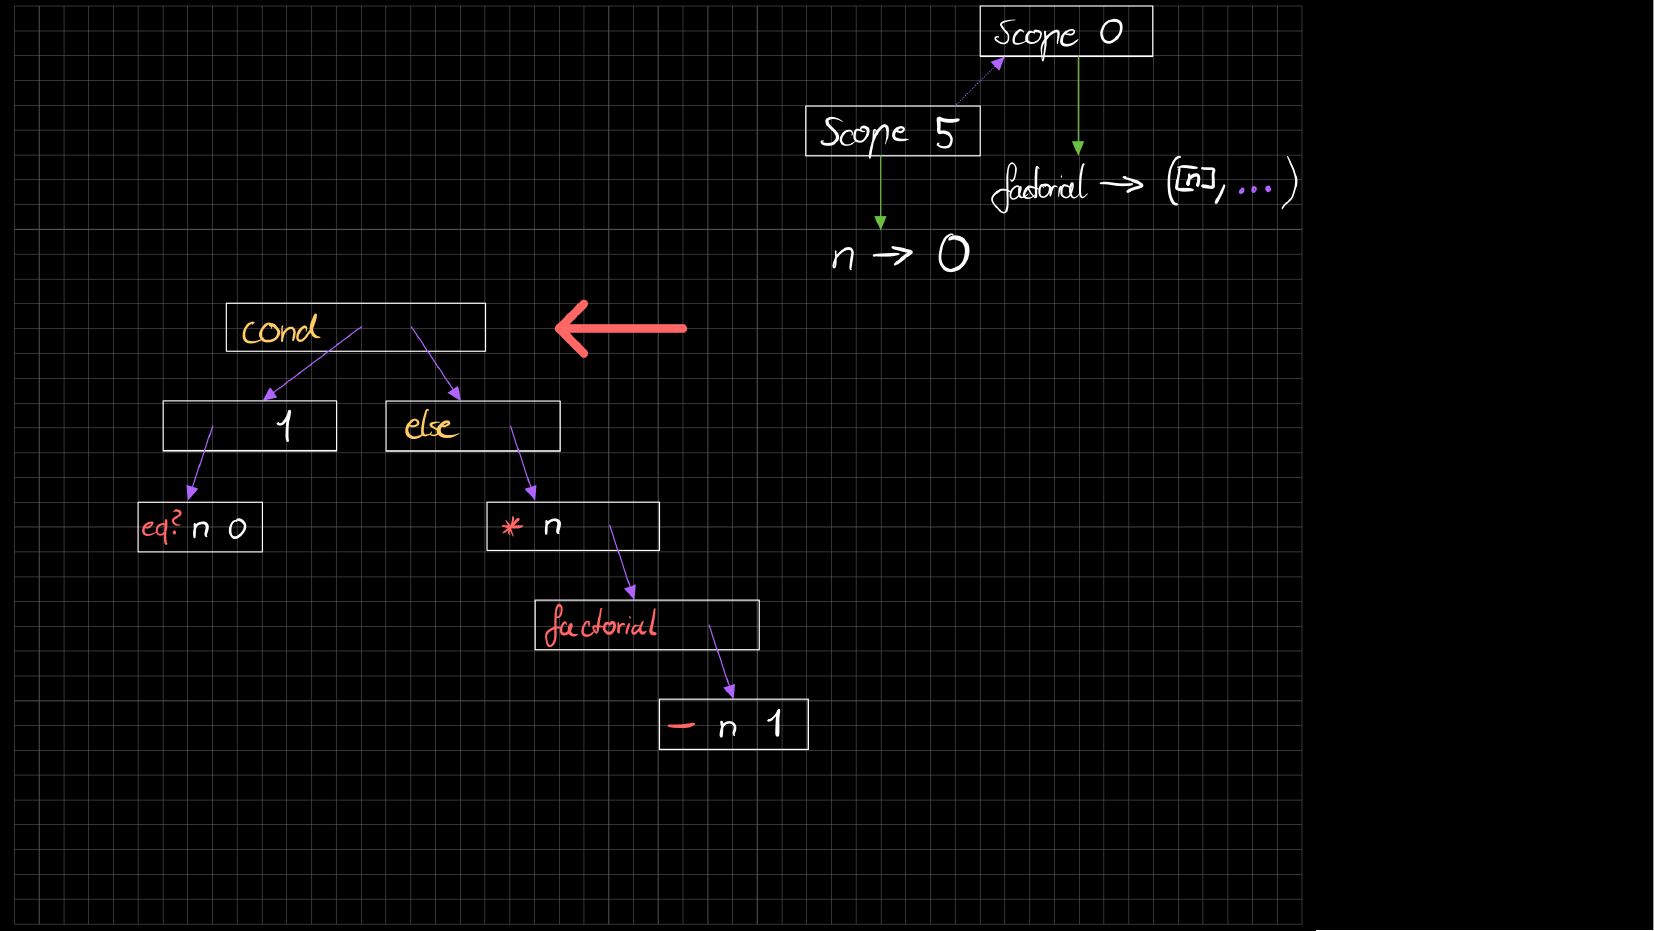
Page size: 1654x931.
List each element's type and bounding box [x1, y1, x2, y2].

picture [0, 0, 1316, 931]
